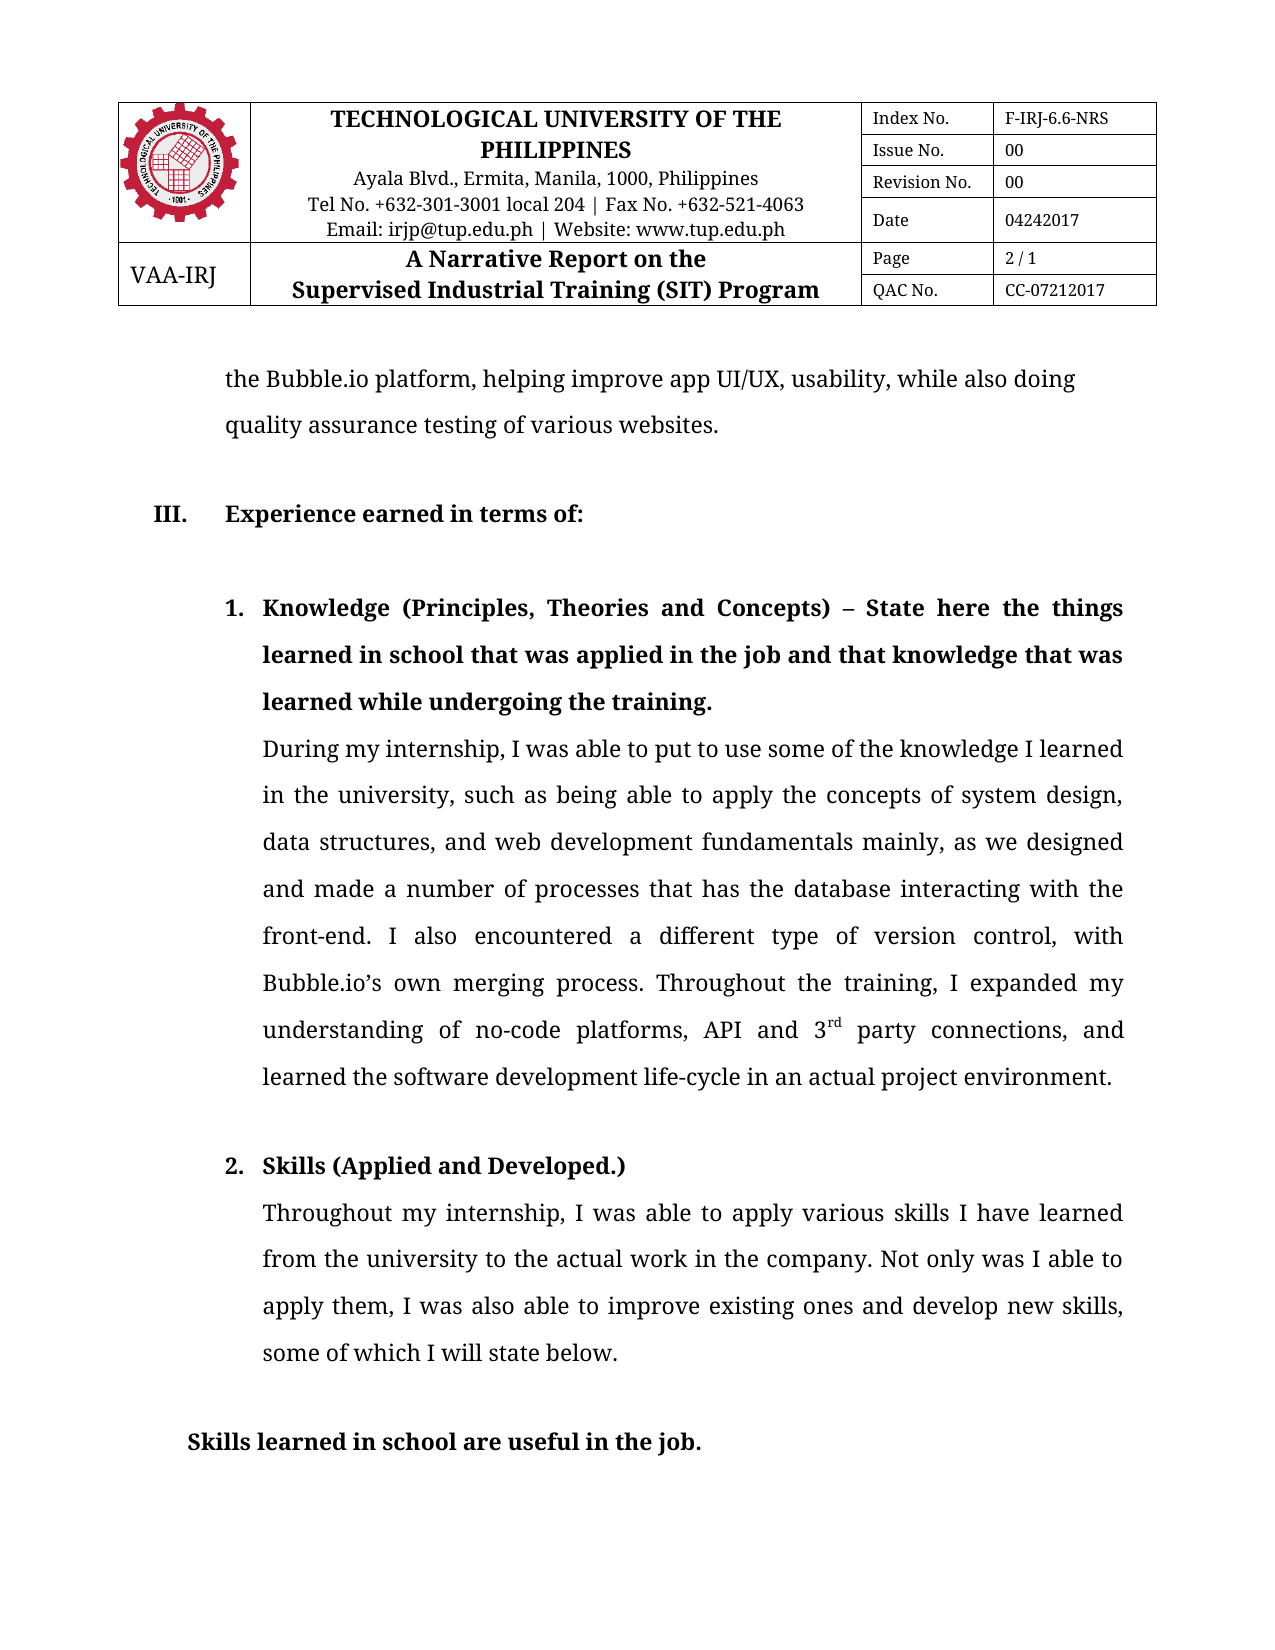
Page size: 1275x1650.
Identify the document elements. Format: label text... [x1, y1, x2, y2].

list Knowledge (Principles, Theories and Concepts) – State here the things learned in school that was applied in the job and that knowledge that was learned while undergoing the training. [225, 592, 1125, 717]
picture [120, 103, 239, 222]
list Throughout my internship, I was able to apply various skills I have learned from the university to the actual work in the company. Not only was I able to apply them, I was also able to improve existing ones and develop new skills, some of which I will state below. [225, 1196, 1125, 1368]
list During my internship, I was able to put to use some of the knowledge I learned in the university, such as being able to apply the concepts of system design, data structures, and web development fundamentals mainly, as we designed and made a number of processes that has the database interacting with the front-end. I also encountered a different type of version control, with Bubble.io’s own merging process. Throughout the training, I expanded my understanding of no-code platforms, API and 3rd party connections, and learned the software development life-cycle in an actual project environment. [225, 733, 1125, 1092]
list Experience earned in terms of: [187, 498, 1125, 529]
list Skills learned in school are useful in the job. [150, 1426, 1125, 1457]
list Skills (Applied and Developed.) [225, 1149, 1125, 1181]
list the Bubble.io platform, helping improve app UI/UX, usability, while also doing quality assurance testing of various websites. [187, 362, 1125, 441]
